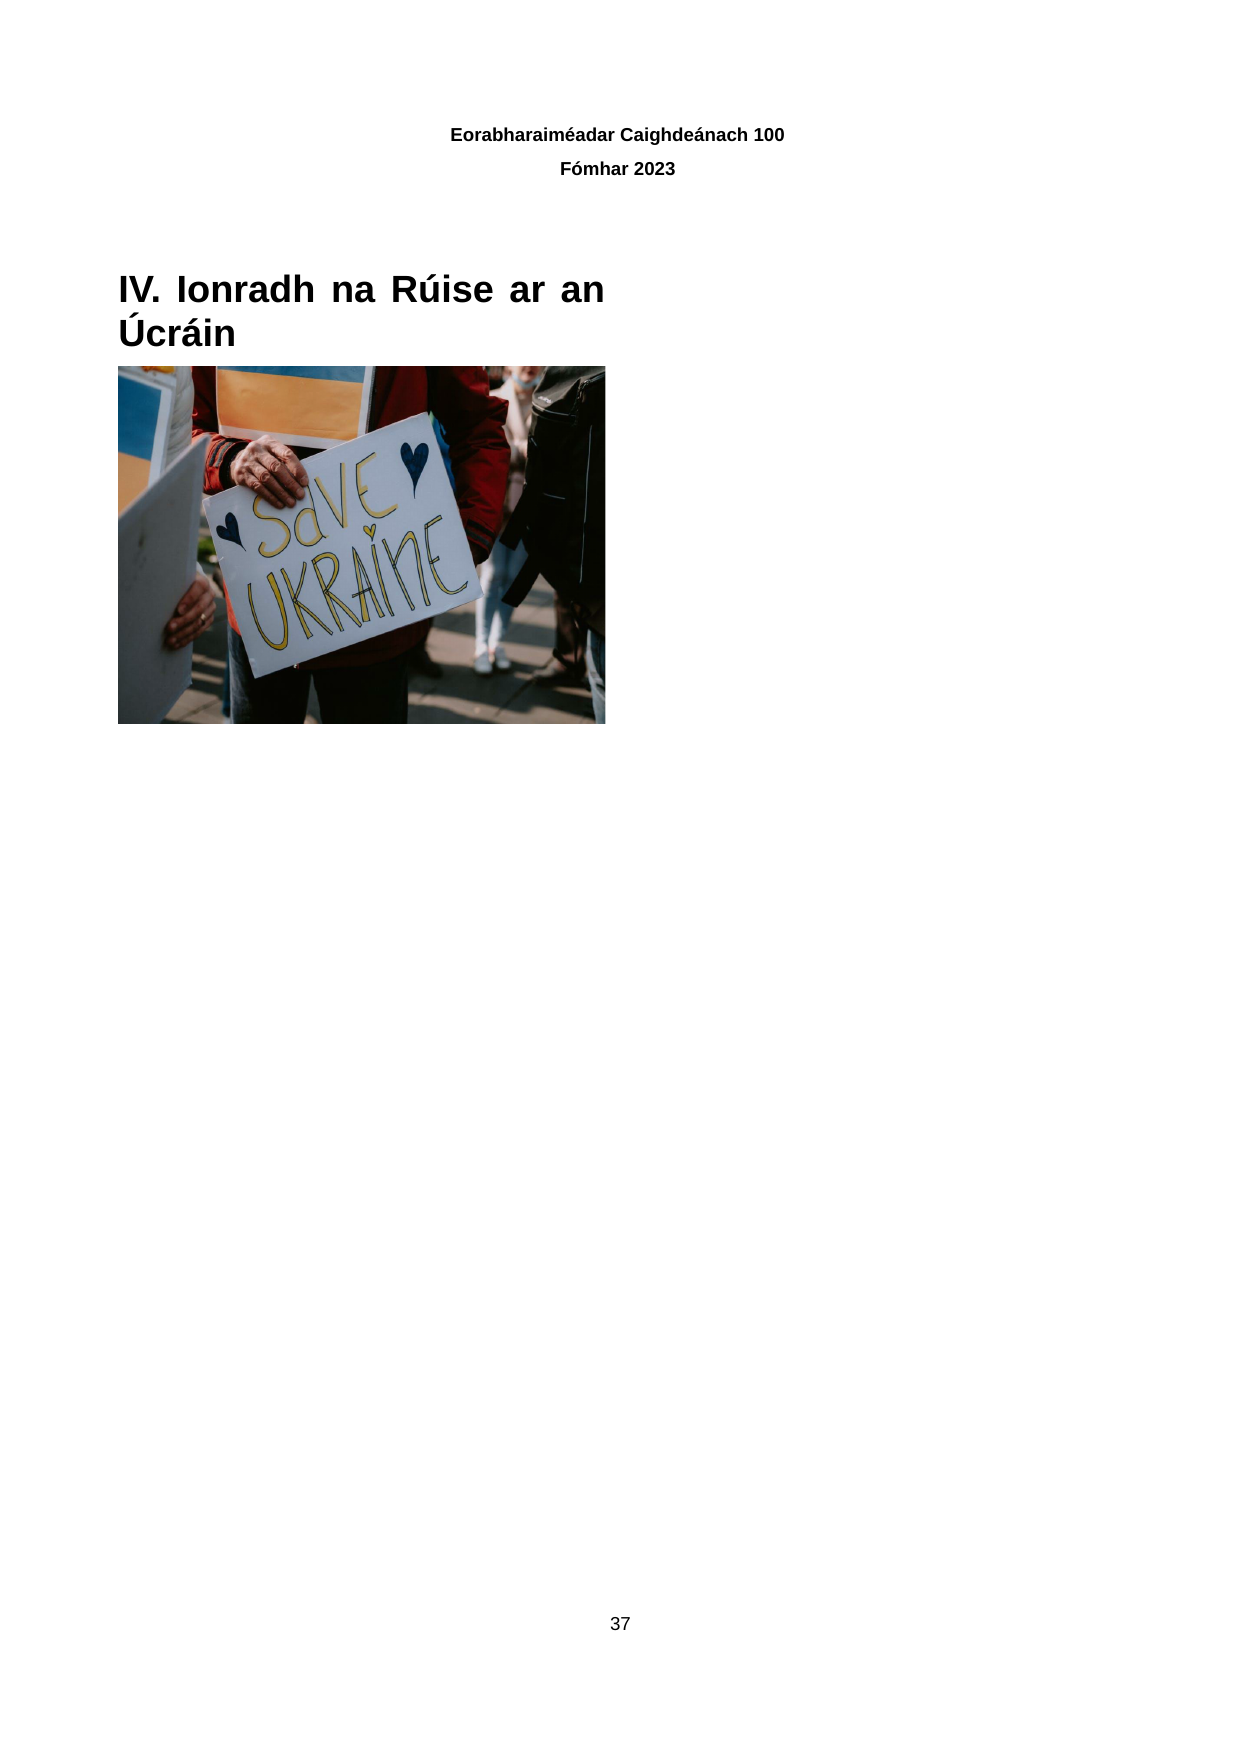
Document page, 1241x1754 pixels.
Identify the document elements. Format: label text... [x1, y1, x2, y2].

picture [118, 383, 122, 397]
picture [126, 423, 131, 431]
subtitle IV. Ionradh na Rúise ar an Úcráin [118, 267, 605, 354]
picture [118, 366, 606, 724]
